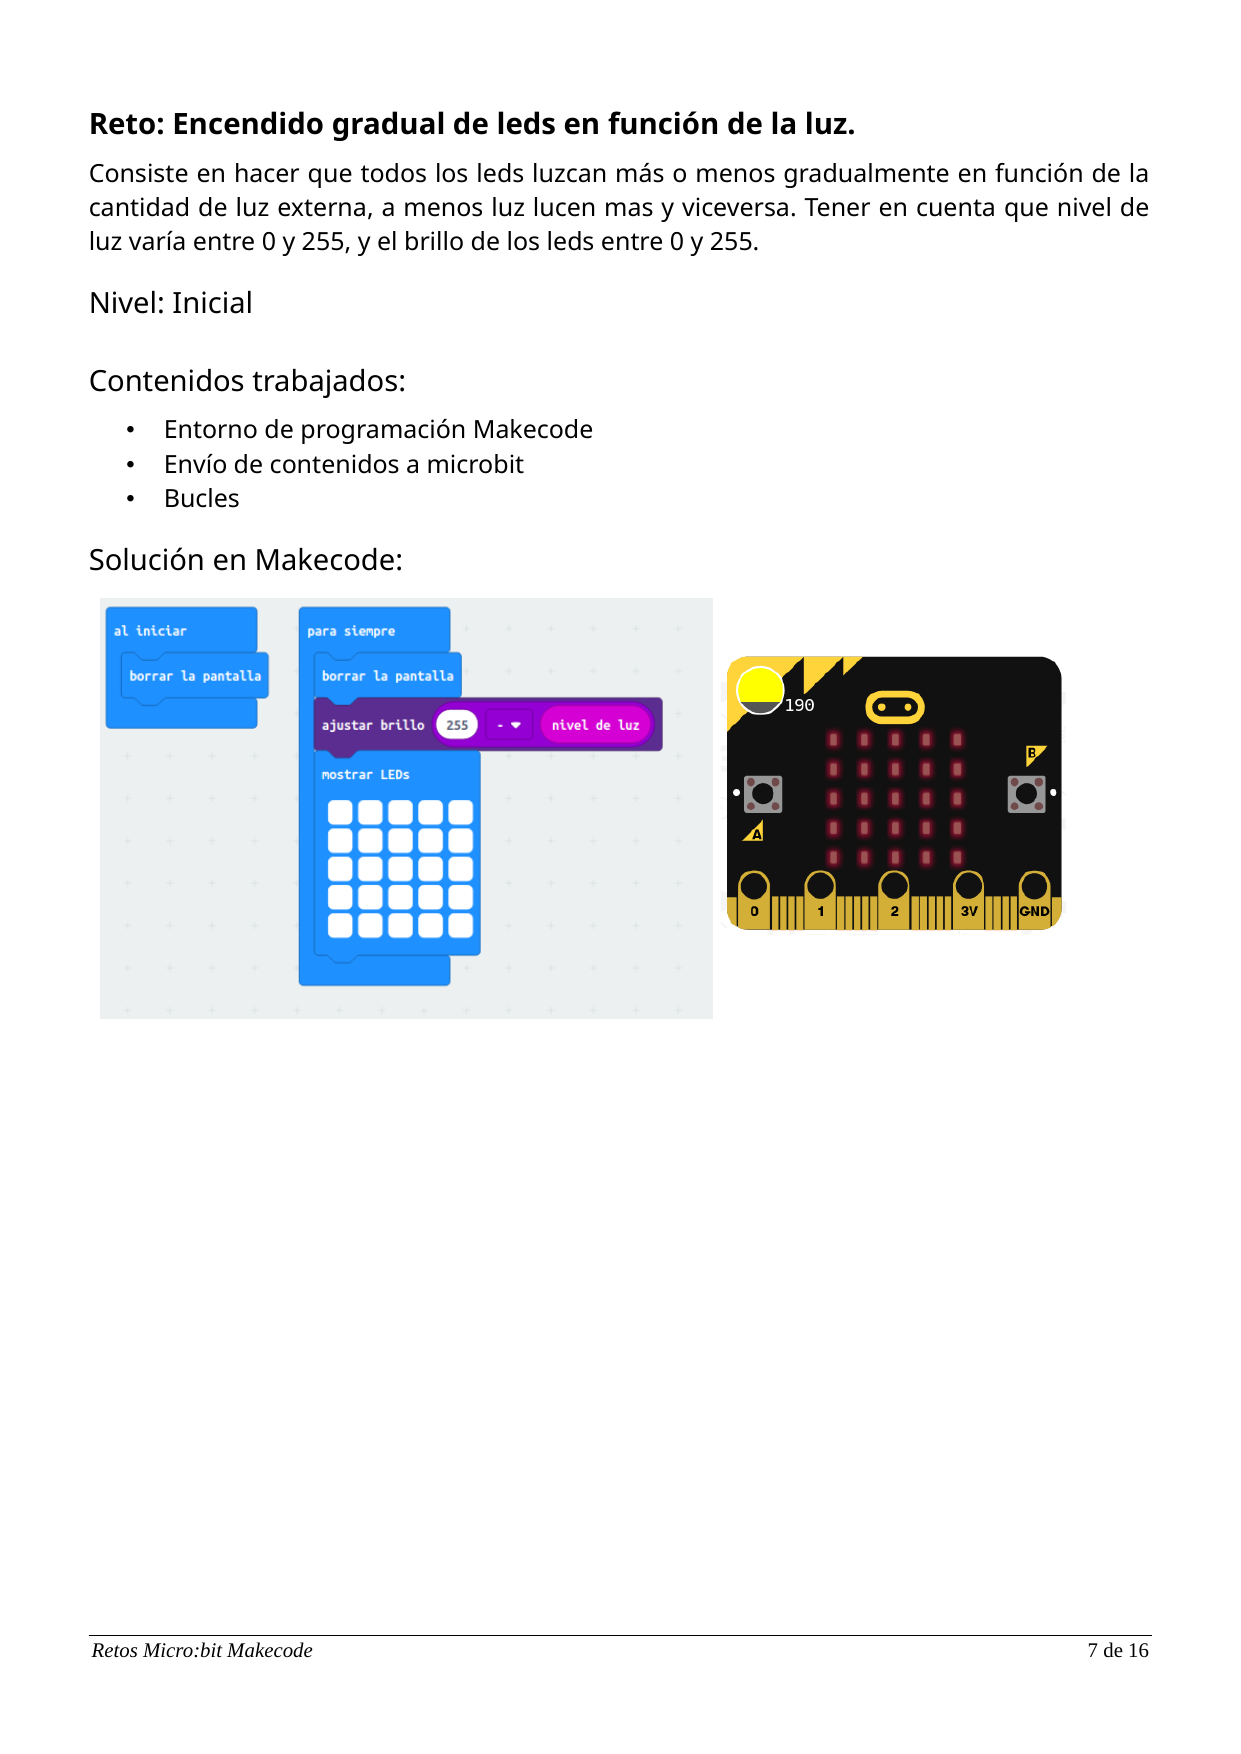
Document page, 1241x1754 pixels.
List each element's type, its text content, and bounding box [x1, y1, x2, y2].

picture [720, 651, 1066, 935]
list Bucles [126, 480, 1152, 514]
list Entorno de programación Makecode [126, 412, 1152, 446]
list Envío de contenidos a microbit [126, 446, 1152, 480]
text Consiste en hacer que todos los leds luzcan más o menos gradualmente en función de la cantidad de luz externa, a menos luz lucen mas y viceversa. Tener en cuenta que nivel de luz varía entre 0 y 255, y el brillo de los leds entre 0 y 255. [88, 156, 1152, 258]
subtitle Nivel: Inicial [88, 283, 1152, 322]
subtitle Solución en Makecode: [88, 539, 1152, 579]
picture [99, 598, 713, 1019]
subtitle Contenidos trabajados: [88, 360, 1152, 400]
subtitle Reto: Encendido gradual de leds en función de la luz. [88, 103, 1152, 143]
